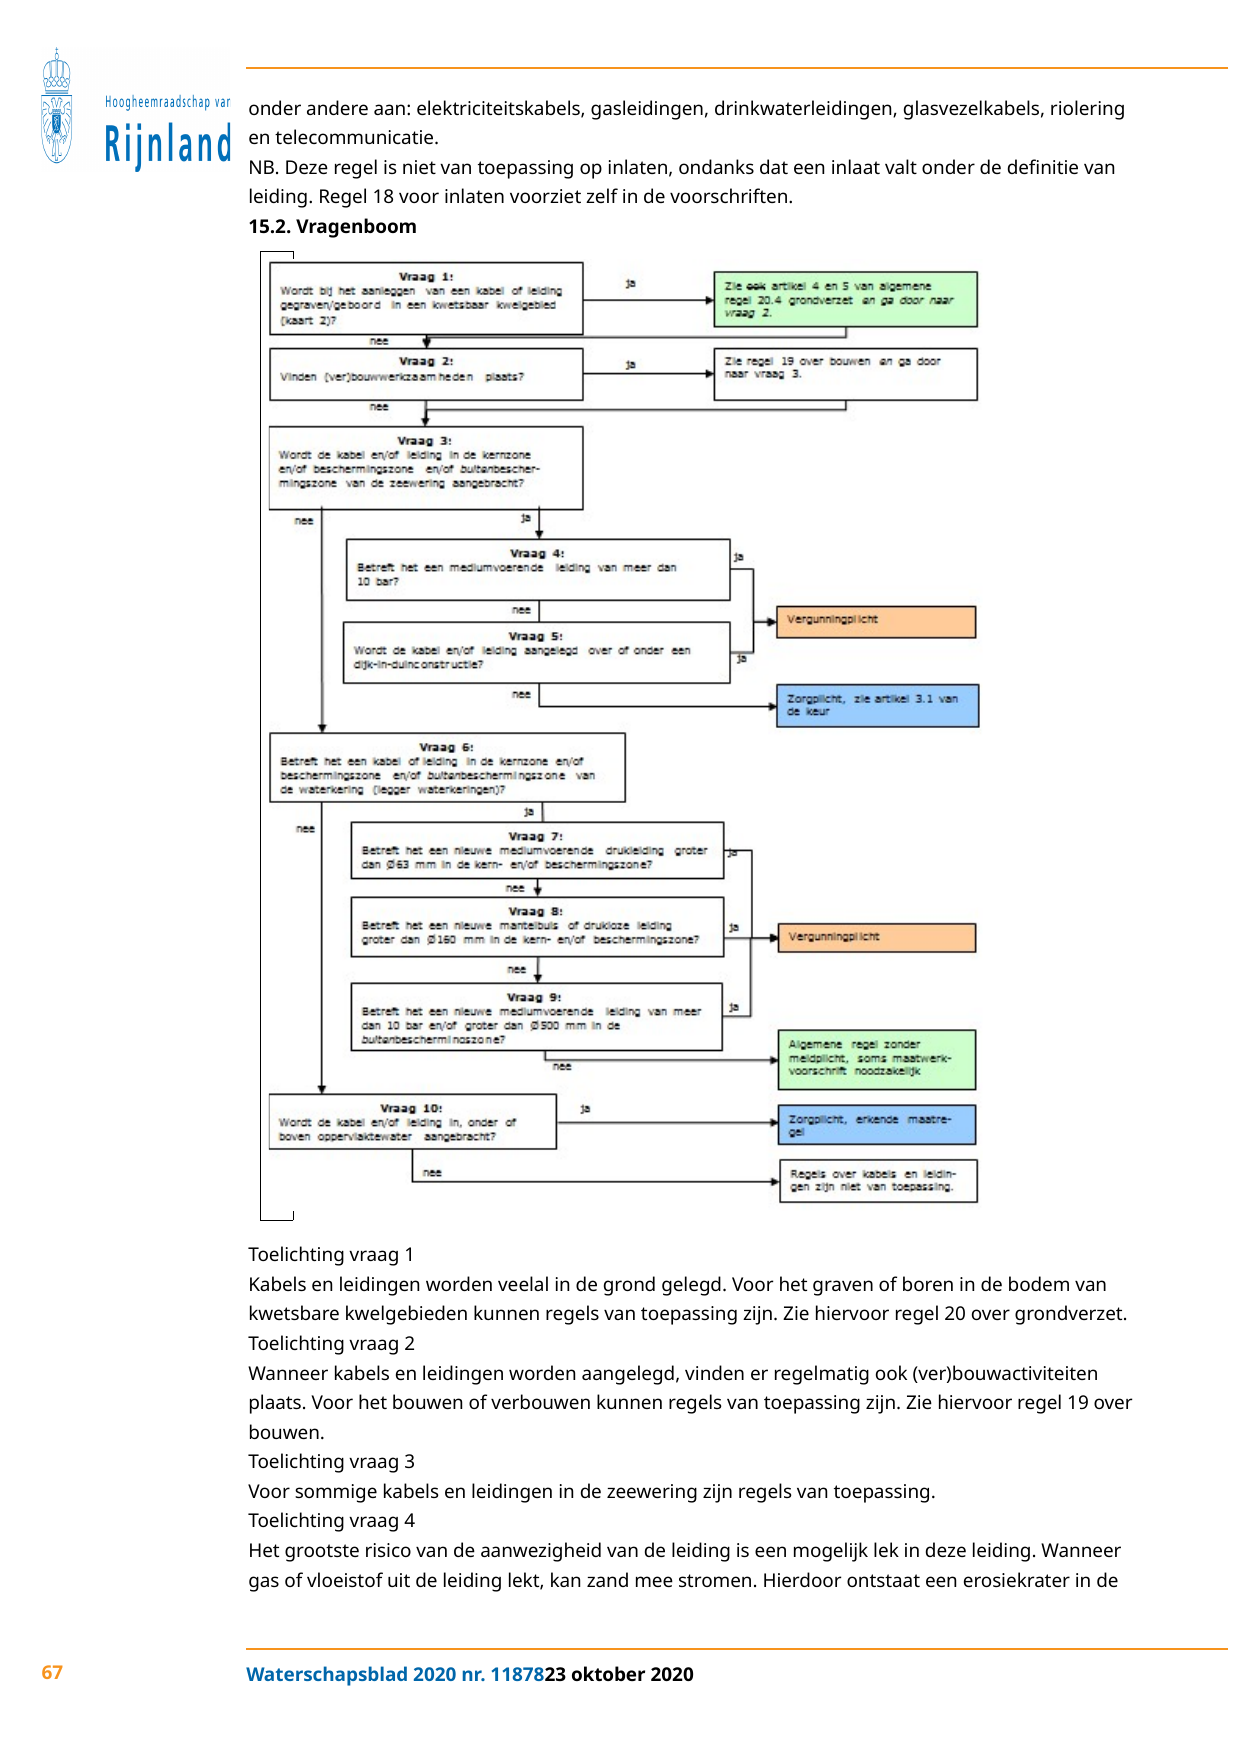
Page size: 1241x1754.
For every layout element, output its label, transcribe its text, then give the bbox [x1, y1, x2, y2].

text Toelichting vraag 4 [248, 1508, 1152, 1533]
text Kabels en leidingen worden veelal in de grond gelegd. Voor het graven of boren in de bodem van kwetsbare kwelgebieden kunnen regels van toepassing zijn. Zie hiervoor regel 20 over grondverzet. [248, 1271, 1152, 1326]
text Het grootste risico van de aanwezigheid van de leiding is een mogelijk lek in deze leiding. Wanneer gas of vloeistof uit de leiding lekt, kan zand mee stromen. Hierdoor ontstaat een erosiekrater in de [248, 1537, 1152, 1592]
text NB. Deze regel is niet van toepassing op inlaten, ondanks dat een inlaat valt onder de definitie van leiding. Regel 18 voor inlaten voorziet zelf in de voorschriften. [248, 154, 1152, 209]
text Toelichting vraag 3 [248, 1448, 1152, 1474]
text onder andere aan: elektriciteitskabels, gasleidingen, drinkwaterleidingen, glasvezelkabels, riolering en telecommunicatie. [248, 95, 1152, 150]
text 15.2. Vragenboom [248, 213, 1152, 239]
text Voor sommige kabels en leidingen in de zeewering zijn regels van toepassing. [248, 1478, 1152, 1504]
text Wanneer kabels en leidingen worden aangelegd, vinden er regelmatig ook (ver)bouwactiviteiten plaats. Voor het bouwen of verbouwen kunnen regels van toepassing zijn. Zie hiervoor regel 19 over bouwen. [248, 1360, 1152, 1444]
picture [41, 47, 231, 172]
picture [268, 259, 983, 1211]
text Toelichting vraag 1 [248, 1241, 1152, 1267]
text Toelichting vraag 2 [248, 1330, 1152, 1356]
